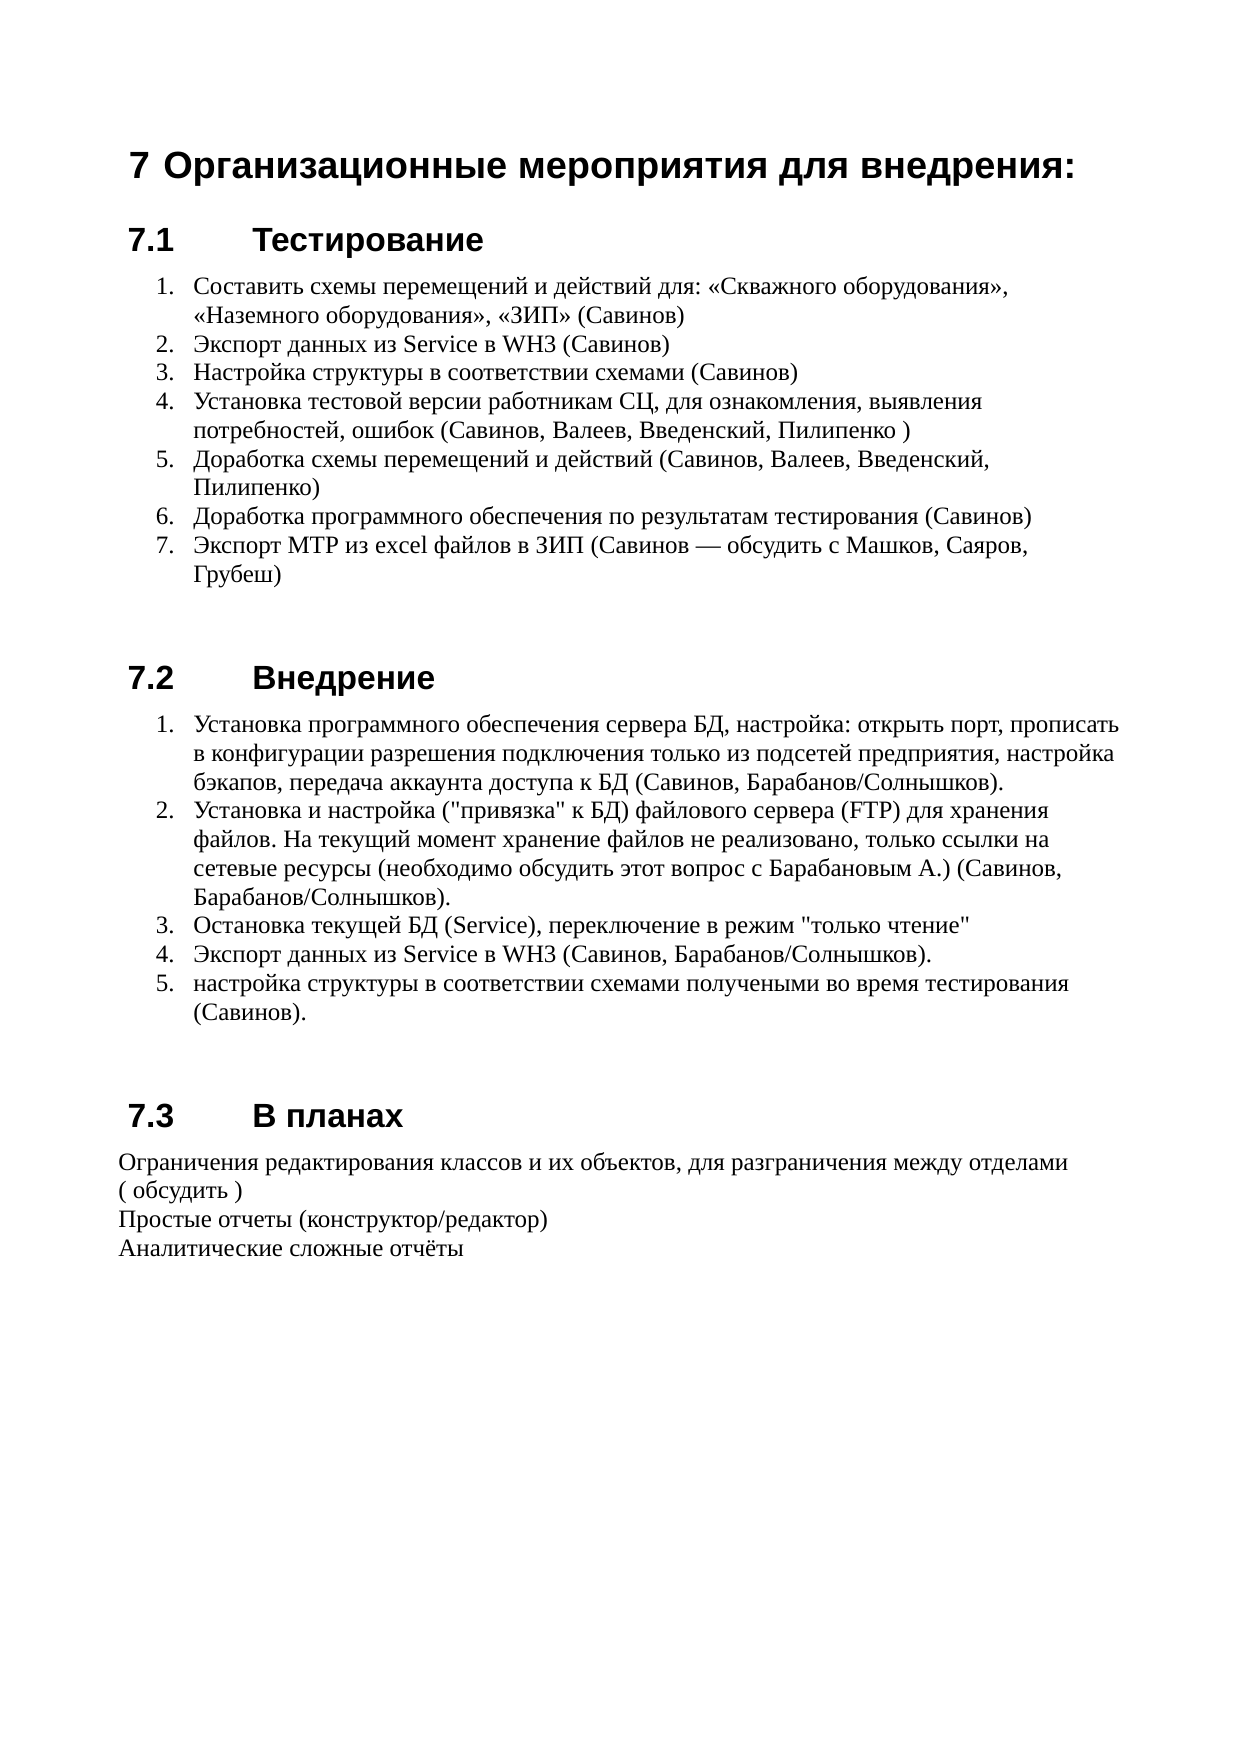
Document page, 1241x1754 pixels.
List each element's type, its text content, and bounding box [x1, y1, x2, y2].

list Установка и настройка ("привязка" к БД) файлового сервера (FTP) для хранения файлов. На текущий момент хранение файлов не реализовано, только ссылки на сетевые ресурсы (необходимо обсудить этот вопрос с Барабановым А.) (Савинов, Барабанов/Солнышков). [156, 795, 1122, 910]
list Доработка программного обеспечения по результатам тестирования (Савинов) [156, 501, 1122, 530]
subtitle Тестирование [118, 220, 1122, 259]
list Экспорт данных из Service в WH3 (Савинов) [156, 329, 1122, 357]
subtitle Организационные мероприятия для внедрения: [118, 143, 1122, 187]
subtitle В планах [118, 1096, 1122, 1134]
text Ограничения редактирования классов и их объектов, для разграничения между отделами ( обсудить ) [118, 1147, 1122, 1204]
subtitle Внедрение [118, 658, 1122, 697]
list Экспорт данных из Service в WH3 (Савинов, Барабанов/Солнышков). [156, 939, 1122, 968]
list настройка структуры в соответствии схемами получеными во время тестирования (Савинов). [156, 968, 1122, 1025]
list Экспорт МТР из excel файлов в ЗИП (Савинов — обсудить с Машков, Саяров, Грубеш) [156, 530, 1122, 587]
list Установка программного обеспечения сервера БД, настройка: открыть порт, прописать в конфигурации разрешения подключения только из подсетей предприятия, настройка бэкапов, передача аккаунта доступа к БД (Савинов, Барабанов/Солнышков). [156, 709, 1122, 795]
text Аналитические сложные отчёты [118, 1233, 1122, 1262]
list Установка тестовой версии работникам СЦ, для ознакомления, выявления потребностей, ошибок (Савинов, Валеев, Введенский, Пилипенко ) [156, 386, 1122, 444]
list Доработка схемы перемещений и действий (Савинов, Валеев, Введенский, Пилипенко) [156, 444, 1122, 501]
list Настройка структуры в соответствии схемами (Савинов) [156, 357, 1122, 386]
text Простые отчеты (конструктор/редактор) [118, 1204, 1122, 1233]
list Остановка текущей БД (Service), переключение в режим "только чтение" [156, 910, 1122, 939]
list Составить схемы перемещений и действий для: «Скважного оборудования», «Наземного оборудования», «ЗИП» (Савинов) [156, 271, 1122, 329]
